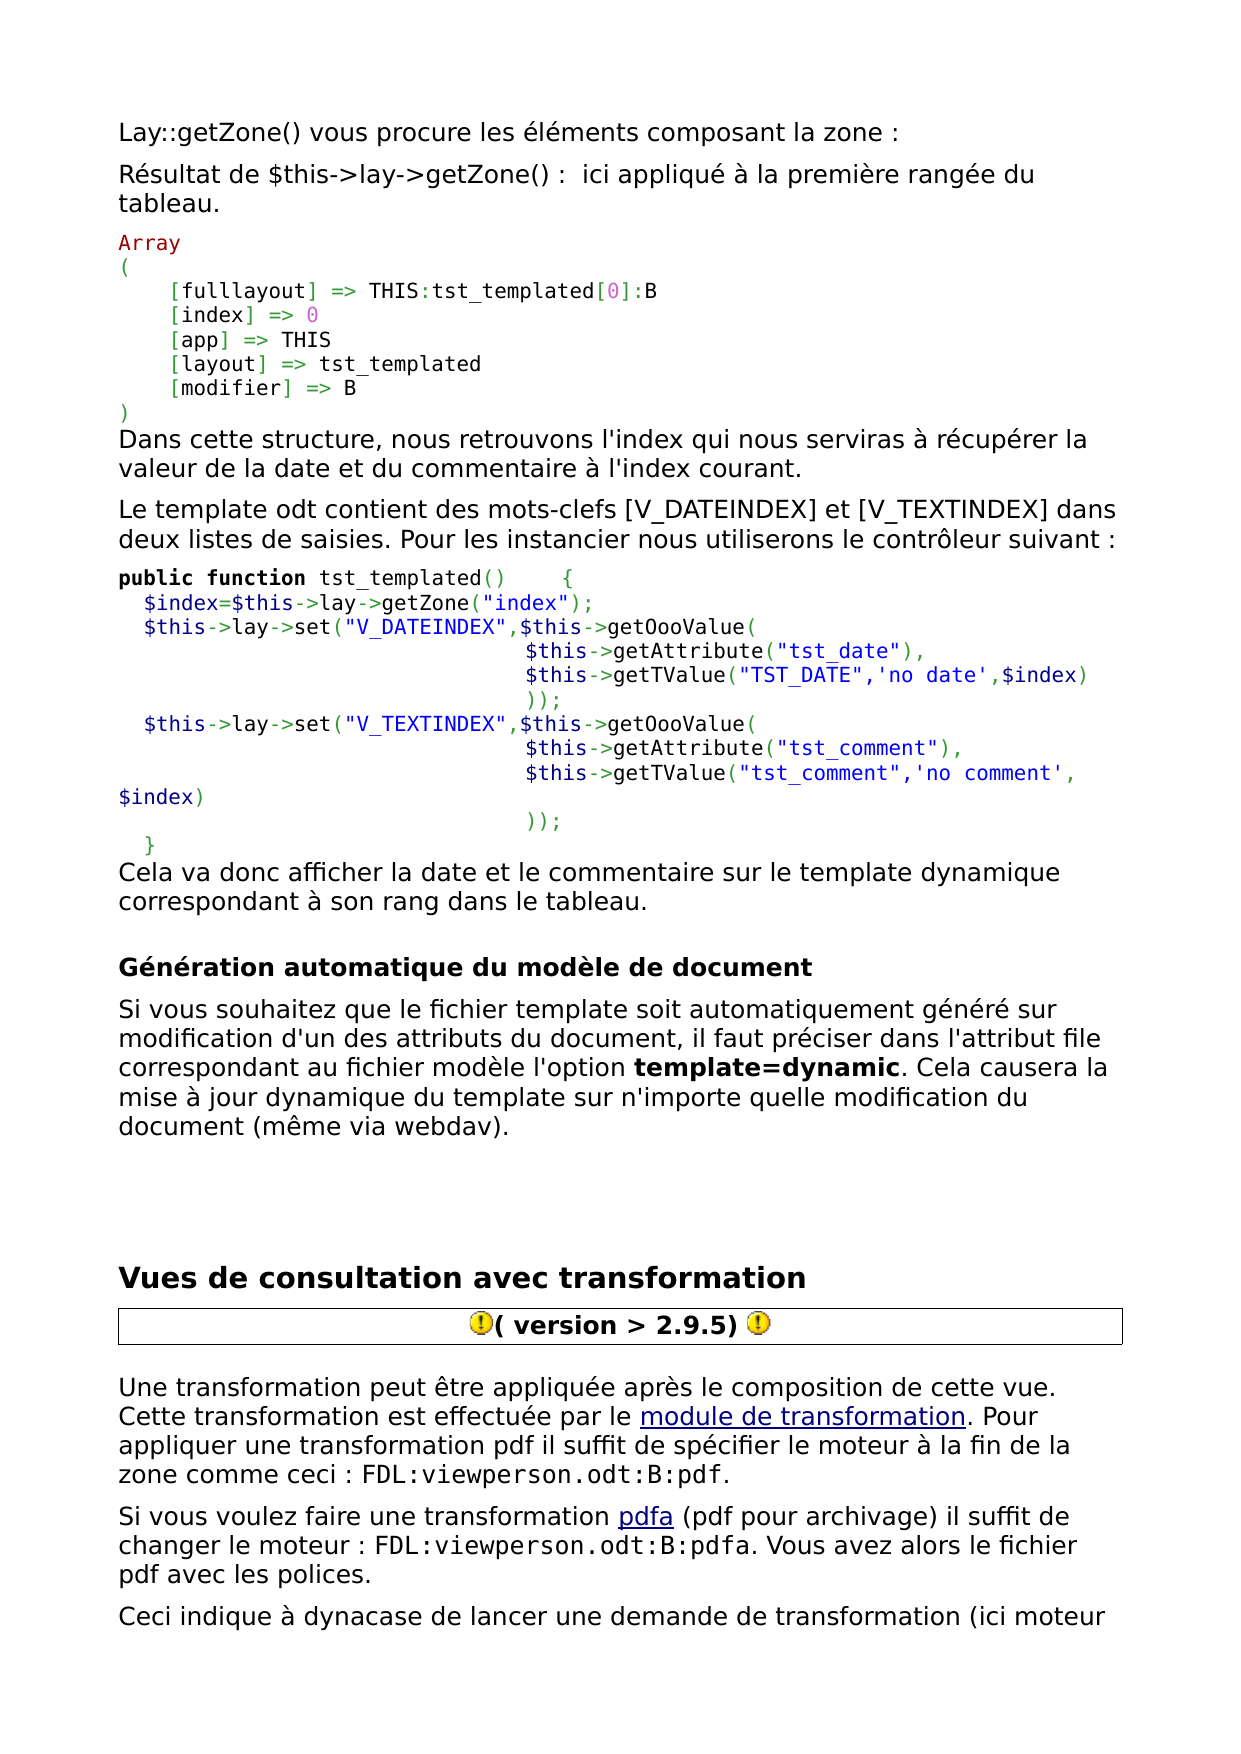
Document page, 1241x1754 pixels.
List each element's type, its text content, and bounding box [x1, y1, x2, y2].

subtitle Vues de consultation avec transformation [118, 1262, 1122, 1296]
text [modifier] => B [118, 376, 1122, 401]
text ( [118, 255, 1122, 279]
text Lay::getZone() vous procure les éléments composant la zone : [118, 118, 1122, 147]
text )); [118, 809, 1122, 833]
picture [469, 1311, 494, 1335]
text } [118, 833, 1122, 858]
text $this->lay->set("V_DATEINDEX",$this->getOooValue( [118, 615, 1122, 639]
text $this->getAttribute("tst_comment"), [118, 736, 1122, 761]
text [index] => 0 [118, 303, 1122, 328]
text Si vous souhaitez que le fichier template soit automatiquement généré sur modification d'un des attributs du document, il faut préciser dans l'attribut file correspondant au fichier modèle l'option template=dynamic. Cela causera la mise à jour dynamique du template sur n'importe quelle modification du document (même via webdav). [118, 995, 1122, 1141]
text Cela va donc afficher la date et le commentaire sur le template dynamique correspondant à son rang dans le tableau. [118, 858, 1122, 916]
text Si vous voulez faire une transformation pdfa (pdf pour archivage) il suffit de changer le moteur : FDL:viewperson.odt:B:pdfa. Vous avez alors le fichier pdf avec les polices. [118, 1502, 1122, 1589]
text $this->lay->set("V_TEXTINDEX",$this->getOooValue( [118, 712, 1122, 736]
text [layout] => tst_templated [118, 352, 1122, 376]
subtitle Génération automatique du modèle de document [118, 953, 1122, 983]
text [fulllayout] => THIS:tst_templated[0]:B [118, 279, 1122, 303]
text )); [118, 688, 1122, 712]
text Résultat de $this->lay->getZone() : ici appliqué à la première rangée du tableau. [118, 160, 1122, 218]
text ) [118, 401, 1122, 425]
text Une transformation peut être appliquée après le composition de cette vue. Cette transformation est effectuée par le module de transformation. Pour appliquer une transformation pdf il suffit de spécifier le moteur à la fin de la zone comme ceci : FDL:viewperson.odt:B:pdf. [118, 1345, 1122, 1489]
text $this->getTValue("tst_comment",'no comment',$index) [118, 761, 1122, 809]
text Dans cette structure, nous retrouvons l'index qui nous serviras à récupérer la valeur de la date et du commentaire à l'index courant. [118, 425, 1122, 483]
text [app] => THIS [118, 328, 1122, 352]
text $this->getTValue("TST_DATE",'no date',$index) [118, 663, 1122, 688]
text $index=$this->lay->getZone("index"); [118, 591, 1122, 615]
table_header ( version > 2.9.5) [119, 1309, 1122, 1344]
text Le template odt contient des mots-clefs [V_DATEINDEX] et [V_TEXTINDEX] dans deux listes de saisies. Pour les instancier nous utiliserons le contrôleur suivant : [118, 496, 1122, 554]
text public function tst_templated() { [118, 566, 1122, 591]
picture [747, 1311, 771, 1335]
text Array [118, 231, 1122, 255]
text $this->getAttribute("tst_date"), [118, 639, 1122, 663]
text Ceci indique à dynacase de lancer une demande de transformation (ici moteur [118, 1602, 1122, 1631]
